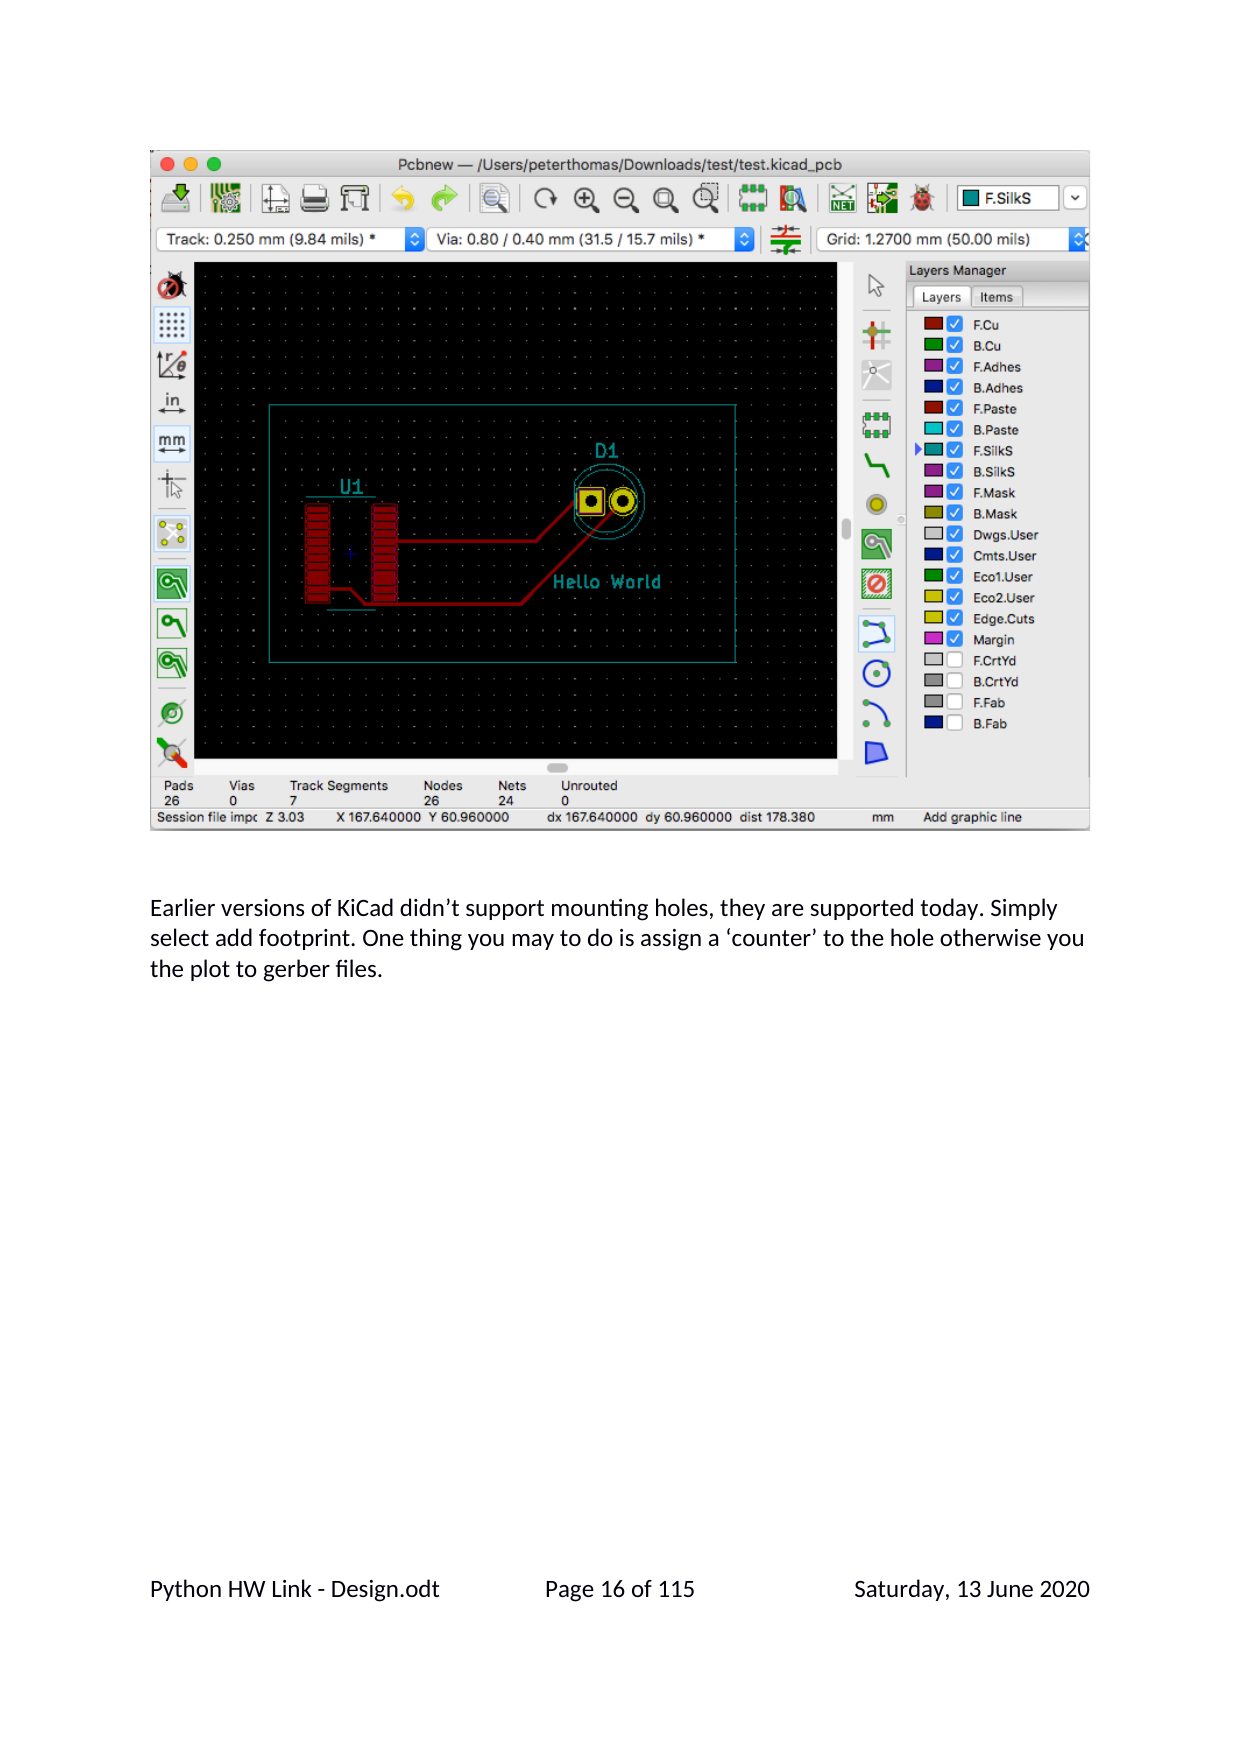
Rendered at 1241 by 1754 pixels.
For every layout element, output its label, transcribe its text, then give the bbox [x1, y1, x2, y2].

picture [150, 150, 1091, 831]
text Earlier versions of KiCad didn’t support mounting holes, they are supported today. Simply select add footprint. One thing you may to do is assign a ‘counter’ to the hole otherwise you the plot to gerber files. [150, 892, 1090, 983]
